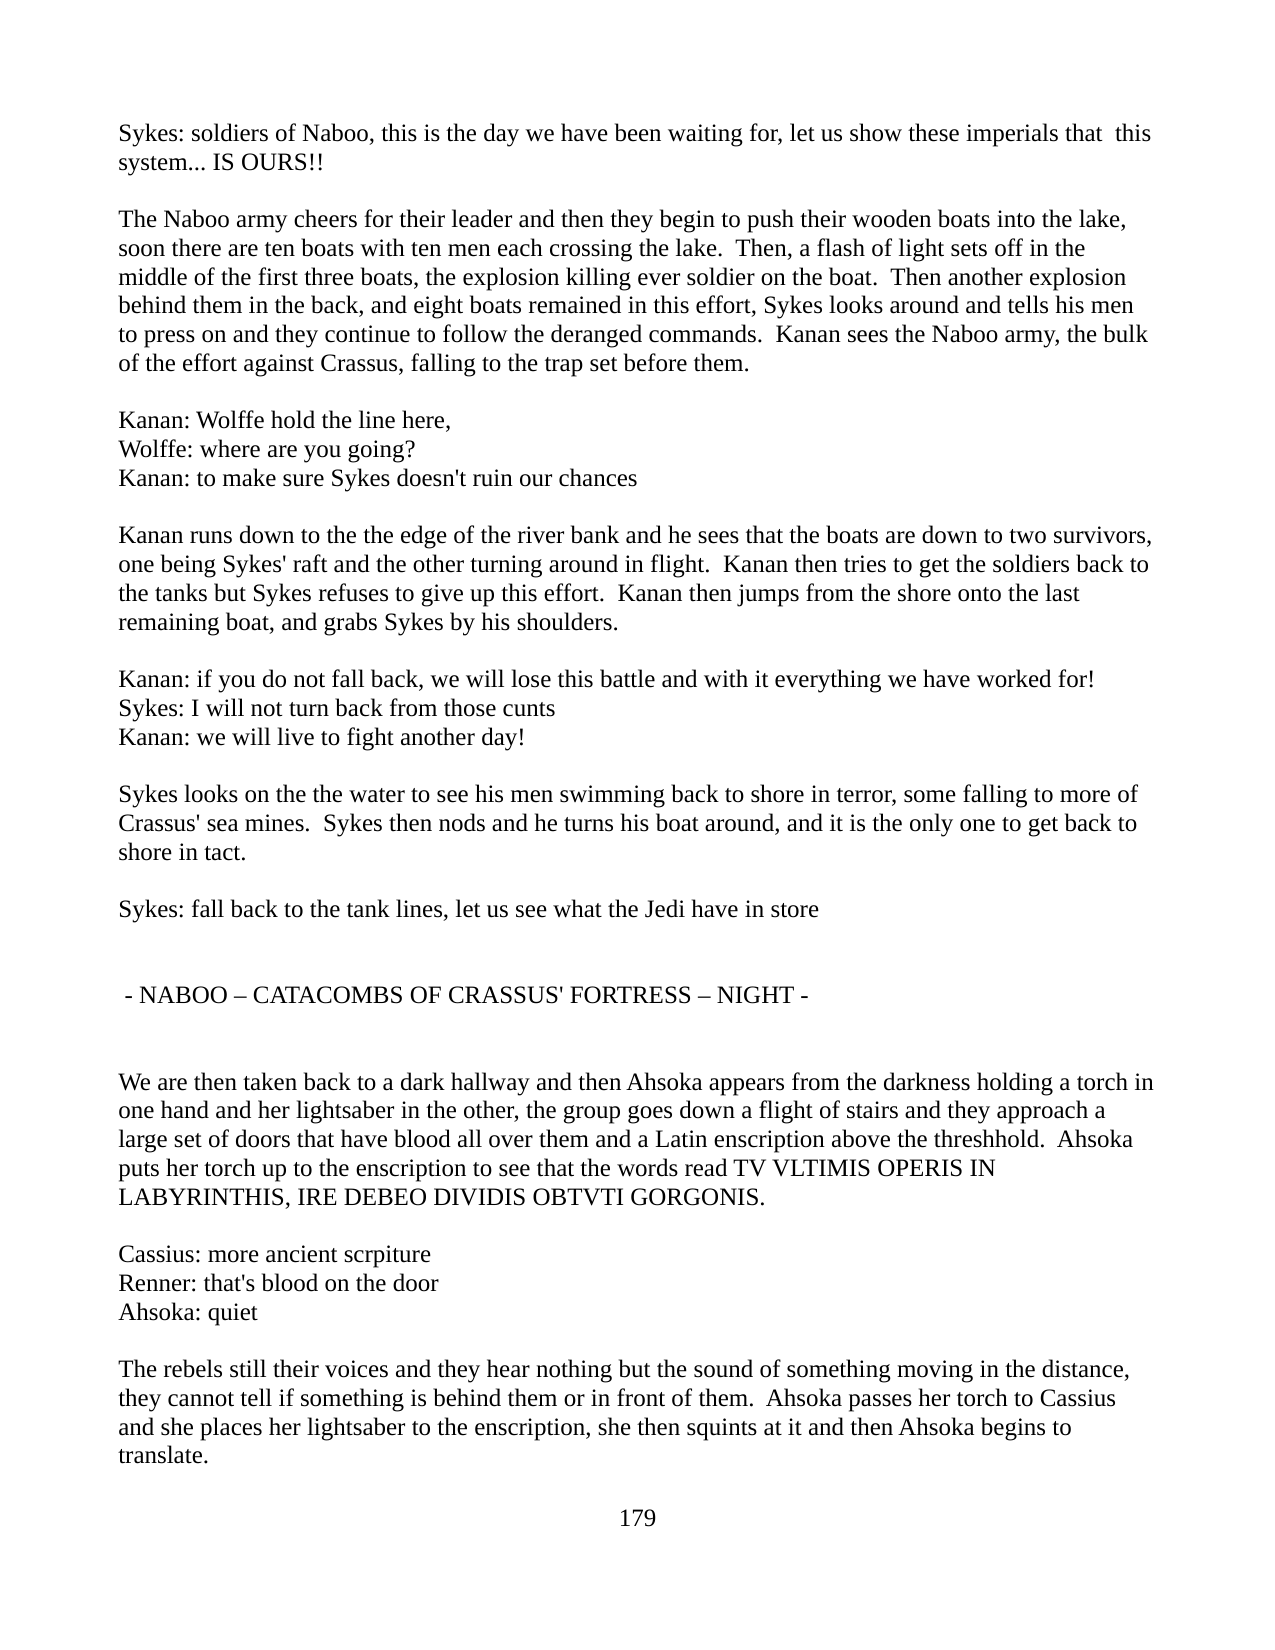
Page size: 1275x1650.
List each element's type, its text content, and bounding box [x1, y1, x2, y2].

text The Naboo army cheers for their leader and then they begin to push their wooden boats into the lake, soon there are ten boats with ten men each crossing the lake. Then, a flash of light sets off in the middle of the first three boats, the explosion killing ever soldier on the boat. Then another explosion behind them in the back, and eight boats remained in this effort, Sykes looks around and tells his men to press on and they continue to follow the deranged commands. Kanan sees the Naboo army, the bulk of the effort against Crassus, falling to the trap set before them. [118, 204, 1157, 377]
text - NABOO – CATACOMBS OF CRASSUS' FORTRESS – NIGHT - [118, 981, 1157, 1009]
text Sykes looks on the the water to see his men swimming back to shore in terror, some falling to more of Crassus' sea mines. Sykes then nods and he turns his boat around, and it is the only one to get back to shore in tact. [118, 779, 1157, 866]
text The rebels still their voices and they hear nothing but the sound of something moving in the distance, they cannot tell if something is behind them or in front of them. Ahsoka passes her torch to Cassius and she places her lightsaber to the enscription, she then squints at it and then Ahsoka begins to translate. [118, 1354, 1157, 1469]
text Sykes: I will not turn back from those cunts [118, 693, 1157, 722]
text Kanan runs down to the the edge of the river bank and he sees that the boats are down to two survivors, one being Sykes' raft and the other turning around in flight. Kanan then tries to get the soldiers back to the tanks but Sykes refuses to give up this effort. Kanan then jumps from the shore onto the last remaining boat, and grabs Sykes by his shoulders. [118, 521, 1157, 636]
text Kanan: we will live to fight another day! [118, 722, 1157, 751]
text Wolffe: where are you going? [118, 434, 1157, 463]
text Sykes: fall back to the tank lines, let us see what the Jedi have in store [118, 894, 1157, 923]
text Ahsoka: quiet [118, 1297, 1157, 1326]
text We are then taken back to a dark hallway and then Ahsoka appears from the darkness holding a torch in one hand and her lightsaber in the other, the group goes down a flight of stairs and they approach a large set of doors that have blood all over them and a Latin enscription above the threshhold. Ahsoka puts her torch up to the enscription to see that the words read TV VLTIMIS OPERIS IN LABYRINTHIS, IRE DEBEO DIVIDIS OBTVTI GORGONIS. [118, 1067, 1157, 1211]
text Kanan: to make sure Sykes doesn't ruin our chances [118, 463, 1157, 492]
text Kanan: if you do not fall back, we will lose this battle and with it everything we have worked for! [118, 664, 1157, 693]
text Renner: that's blood on the door [118, 1268, 1157, 1297]
text Sykes: soldiers of Naboo, this is the day we have been waiting for, let us show these imperials that this system... IS OURS!! [118, 118, 1157, 176]
text Cassius: more ancient scrpiture [118, 1239, 1157, 1268]
text Kanan: Wolffe hold the line here, [118, 406, 1157, 434]
